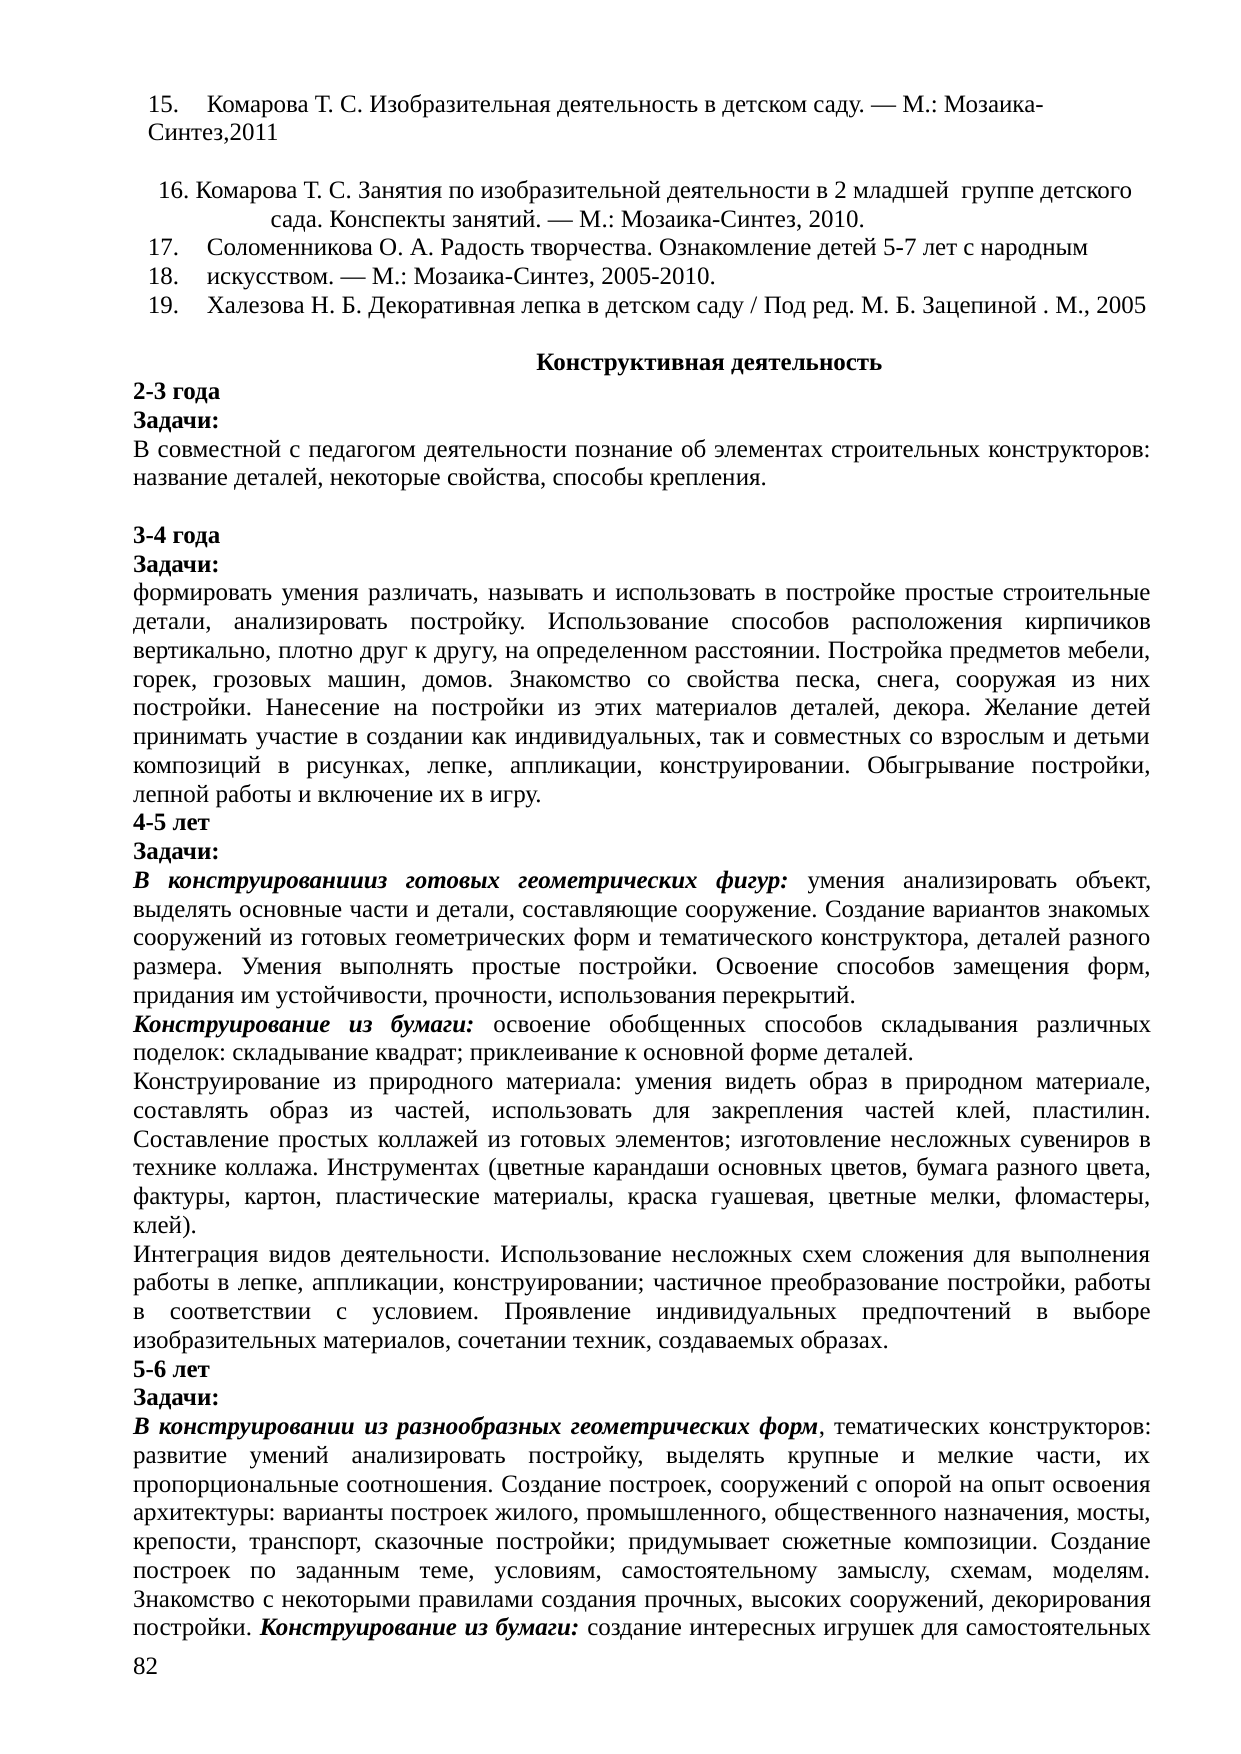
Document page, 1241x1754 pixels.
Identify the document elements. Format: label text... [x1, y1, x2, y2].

text 4-5 лет [133, 807, 1152, 836]
text Задачи: [133, 405, 1152, 434]
list сада. Конспекты занятий. — М.: Мозаика-Синтез, 2010. [195, 204, 1152, 232]
text 5-6 лет [133, 1354, 1152, 1382]
text В конструировании из разнообразных геометрических форм, тематических конструкторов: развитие умений анализировать постройку, выделять крупные и мелкие части, их пропорциональные соотношения. Создание построек, сооружений с опорой на опыт освоения архитектуры: варианты построек жилого, промышленного, общественного назначения, мосты, крепости, транспорт, сказочные постройки; придумывает сюжетные композиции. Создание построек по заданным теме, условиям, самостоятельному замыслу, схемам, моделям. Знакомство с некоторыми правилами создания прочных, высоких сооружений, декорирования постройки. Конструирование из бумаги: создание интересных игрушек для самостоятельных [133, 1411, 1152, 1641]
list искусством. — М.: Мозаика-Синтез, 2005-2010. [148, 261, 1152, 290]
text В конструированиииз готовых геометрических фигур: умения анализировать объект, выделять основные части и детали, составляющие сооружение. Создание вариантов знакомых сооружений из готовых геометрических форм и тематического конструктора, деталей разного размера. Умения выполнять простые постройки. Освоение способов замещения форм, придания им устойчивости, прочности, использования перекрытий. [133, 865, 1152, 1009]
text Конструирование из природного материала: умения видеть образ в природном материале, составлять образ из частей, использовать для закрепления частей клей, пластилин. Составление простых коллажей из готовых элементов; изготовление несложных сувениров в технике коллажа. Инструментах (цветные карандаши основных цветов, бумага разного цвета, фактуры, картон, пластические материалы, краска гуашевая, цветные мелки, фломастеры, клей). [133, 1066, 1152, 1239]
list Комарова Т. С. Занятия по изобразительной деятельности в 2 младшей группе детского [158, 175, 1152, 204]
text 2-3 года [133, 376, 1152, 405]
text Конструирование из бумаги: освоение обобщенных способов складывания различных поделок: складывание квадрат; приклеивание к основной форме деталей. [133, 1009, 1152, 1066]
text Задачи: [133, 836, 1152, 865]
text В совместной с педагогом деятельности познание об элементах строительных конструкторов: название деталей, некоторые свойства, способы крепления. [133, 434, 1152, 491]
text Конструктивная деятельность [267, 347, 1152, 376]
text Задачи: [133, 1382, 1152, 1411]
list Комарова Т. С. Изобразительная деятельность в детском саду. — М.: Мозаика- Синтез,2011 [148, 89, 1152, 146]
text Задачи: [133, 549, 1152, 577]
text Интеграция видов деятельности. Использование несложных схем сложения для выполнения работы в лепке, аппликации, конструировании; частичное преобразование постройки, работы в соответствии с условием. Проявление индивидуальных предпочтений в выборе изобразительных материалов, сочетании техник, создаваемых образах. [133, 1239, 1152, 1354]
list Соломенникова О. А. Радость творчества. Ознакомление детей 5-7 лет с народным [148, 232, 1152, 261]
text 3-4 года [133, 520, 1152, 549]
text формировать умения различать, называть и использовать в постройке простые строительные детали, анализировать постройку. Использование способов расположения кирпичиков вертикально, плотно друг к другу, на определенном расстоянии. Постройка предметов мебели, горек, грозовых машин, домов. Знакомство со свойства песка, снега, сооружая из них постройки. Нанесение на постройки из этих материалов деталей, декора. Желание детей принимать участие в создании как индивидуальных, так и совместных со взрослым и детьми композиций в рисунках, лепке, аппликации, конструировании. Обыгрывание постройки, лепной работы и включение их в игру. [133, 577, 1152, 807]
list Халезова Н. Б. Декоративная лепка в детском саду / Под ред. М. Б. Зацепиной . М., 2005 [148, 290, 1152, 319]
